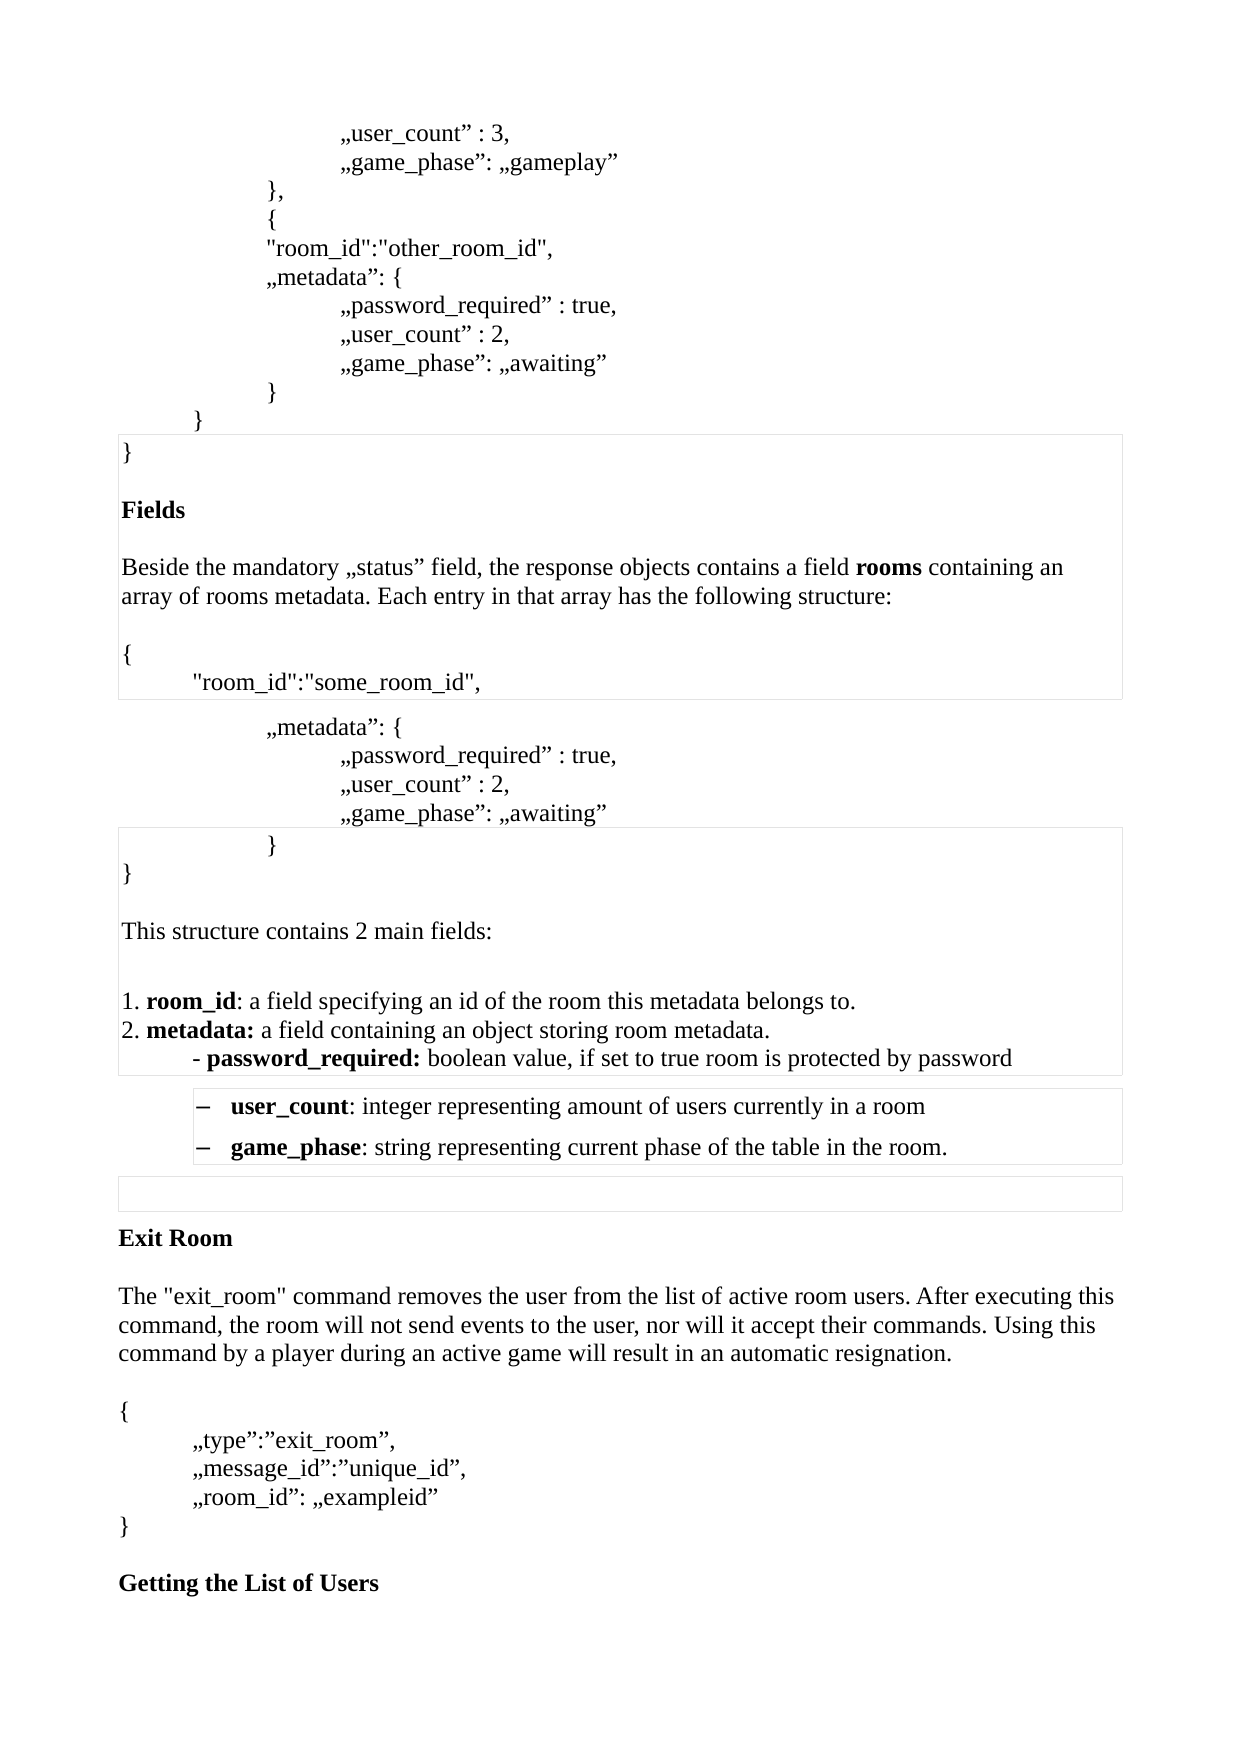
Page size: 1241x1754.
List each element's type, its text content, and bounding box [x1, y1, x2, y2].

text }, [118, 176, 1122, 204]
text } Fields Beside the mandatory „status” field, the response objects contains a field rooms containing an array of rooms metadata. Each entry in that array has the following structure: { "room_id":"some_room_id", [119, 435, 1122, 699]
text } [118, 377, 1122, 406]
text „message_id”:”unique_id”, [118, 1453, 1122, 1482]
text { [118, 204, 1122, 233]
text The "exit_room" command removes the user from the list of active room users. After executing this command, the room will not send events to the user, nor will it accept their commands. Using this command by a player during an active game will result in an automatic resignation. [118, 1281, 1122, 1367]
text „user_count” : 2, [118, 769, 1122, 798]
list game_phase: string representing current phase of the table in the room. [194, 1129, 1122, 1164]
text 1. room_id: a field specifying an id of the room this metadata belongs to. 2. metadata: a field containing an object storing room metadata. - password_required: boolean value, if set to true room is protected by password [119, 954, 1122, 1075]
text } [118, 1511, 1122, 1540]
text Exit Room [118, 1223, 1122, 1252]
text } } This structure contains 2 main fields: [119, 828, 1122, 945]
text „type”:”exit_room”, [118, 1425, 1122, 1453]
text „metadata”: { [118, 262, 1122, 291]
text „user_count” : 3, [118, 118, 1122, 147]
text "room_id":"other_room_id", [118, 233, 1122, 262]
text „game_phase”: „gameplay” [118, 147, 1122, 176]
text „user_count” : 2, [118, 319, 1122, 348]
list user_count: integer representing amount of users currently in a room [194, 1089, 1122, 1119]
text „password_required” : true, [118, 740, 1122, 769]
text „password_required” : true, [118, 291, 1122, 319]
text „room_id”: „exampleid” [118, 1482, 1122, 1511]
text „game_phase”: „awaiting” [118, 348, 1122, 377]
text { [118, 1396, 1122, 1425]
text „metadata”: { [118, 712, 1122, 740]
text Getting the List of Users [118, 1568, 1122, 1597]
text } [118, 406, 1122, 434]
text „game_phase”: „awaiting” [118, 798, 1122, 827]
